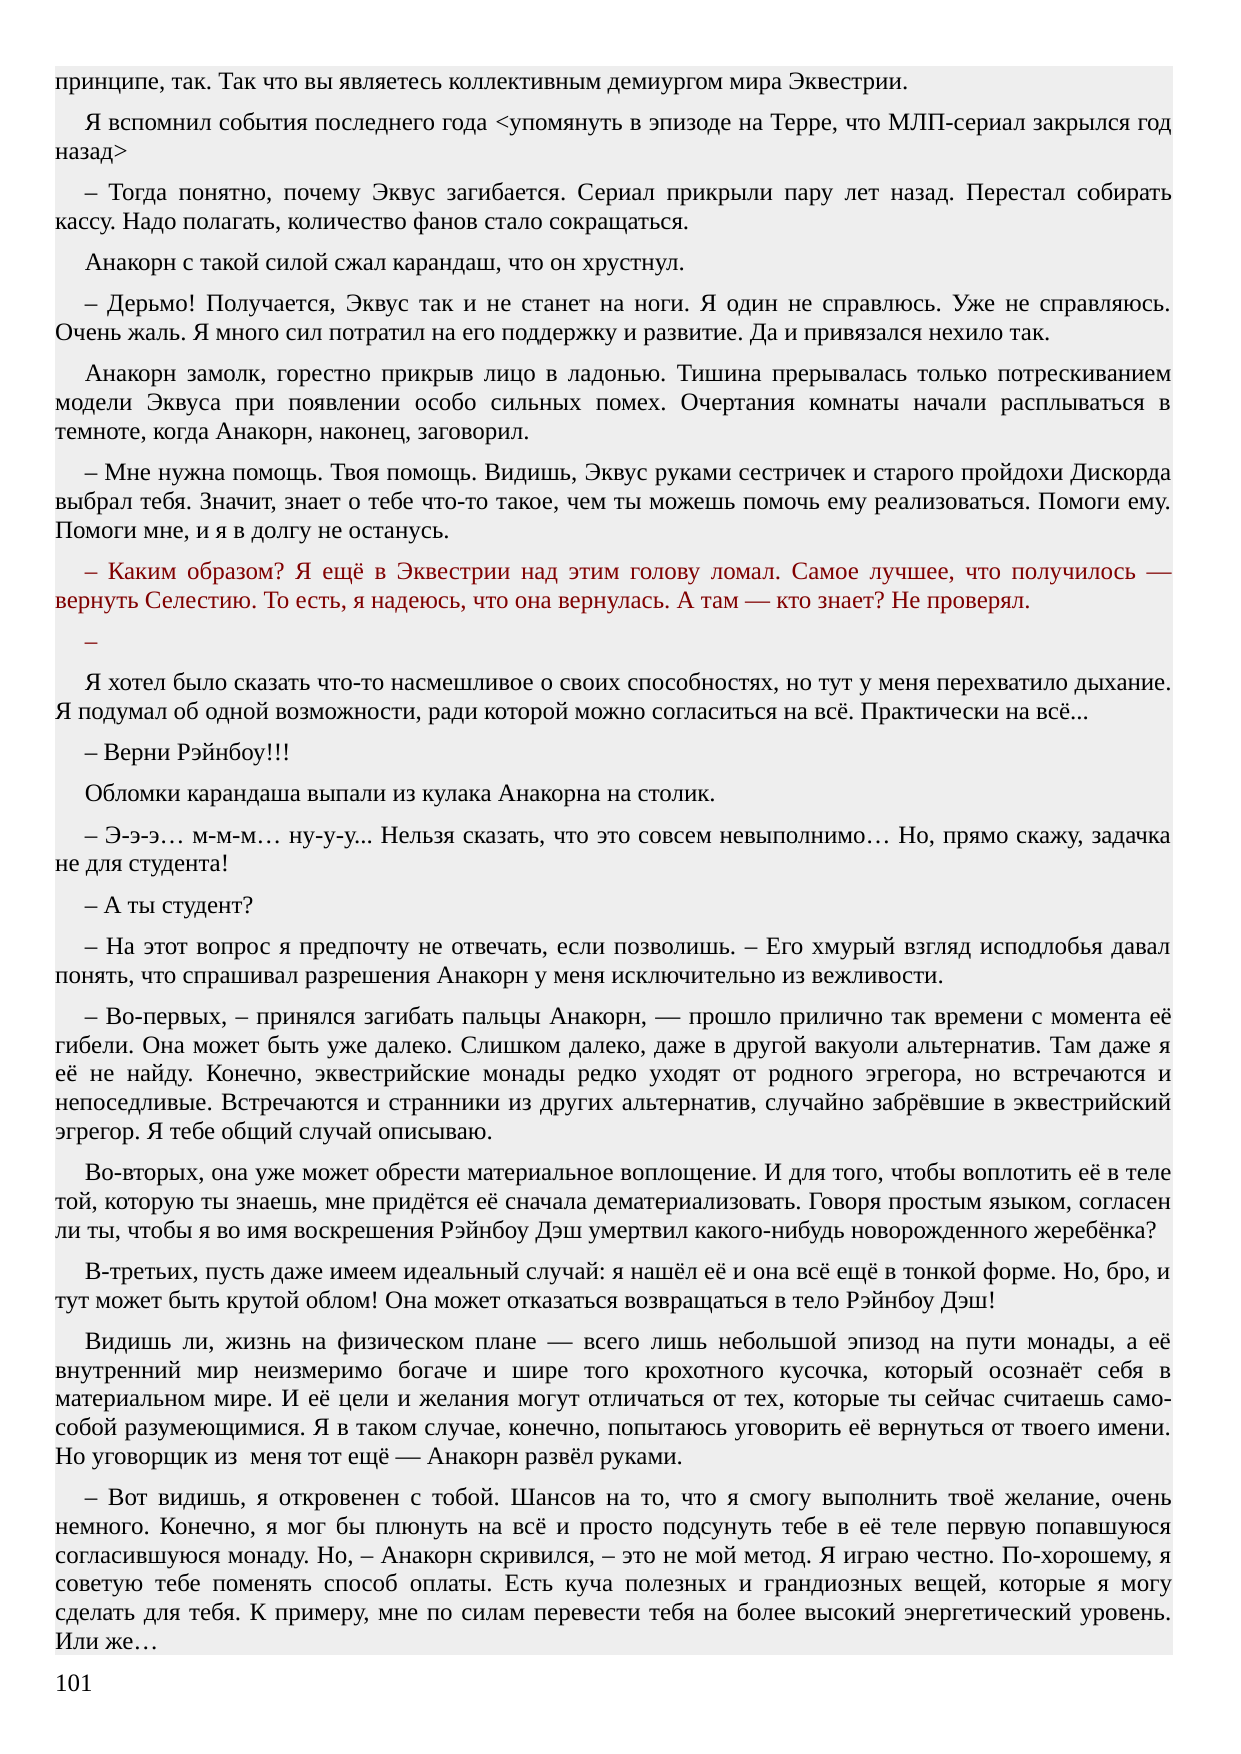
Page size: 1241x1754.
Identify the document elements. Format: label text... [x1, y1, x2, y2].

text принципе, так. Так что вы являетесь коллективным демиургом мира Эквестрии. [55, 66, 1173, 95]
text Во-вторых, она уже может обрести материальное воплощение. И для того, чтобы воплотить её в теле той, которую ты знаешь, мне придётся её сначала дематериализовать. Говоря простым языком, согласен ли ты, чтобы я во имя воскрешения Рэйнбоу Дэш умертвил какого-нибудь новорожденного жеребёнка? [55, 1157, 1173, 1243]
text Анакорн с такой силой сжал карандаш, что он хрустнул. [55, 247, 1173, 276]
text В-третьих, пусть даже имеем идеальный случай: я нашёл её и она всё ещё в тонкой форме. Но, бро, и тут может быть крутой облом! Она может отказаться возвращаться в тело Рэйнбоу Дэш! [55, 1256, 1173, 1313]
text – Э-э-э… м-м-м… ну-у-у... Нельзя сказать, что это совсем невыполнимо… Но, прямо скажу, задачка не для студента! [55, 820, 1173, 877]
text Я вспомнил события последнего года <упомянуть в эпизоде на Терре, что МЛП-сериал закрылся год назад> [55, 107, 1173, 165]
text – На этот вопрос я предпочту не отвечать, если позволишь. – Его хмурый взгляд исподлобья давал понять, что спрашивал разрешения Анакорн у меня исключительно из вежливости. [55, 931, 1173, 988]
text – Вот видишь, я откровенен с тобой. Шансов на то, что я смогу выполнить твоё желание, очень немного. Конечно, я мог бы плюнуть на всё и просто подсунуть тебе в её теле первую попавшуюся согласившуюся монаду. Но, – Анакорн скривился, – это не мой метод. Я играю честно. По-хорошему, я советую тебе поменять способ оплаты. Есть куча полезных и грандиозных вещей, которые я могу сделать для тебя. К примеру, мне по силам перевести тебя на более высокий энергетический уровень. Или же… [55, 1482, 1173, 1655]
text Видишь ли, жизнь на физическом плане — всего лишь небольшой эпизод на пути монады, а её внутренний мир неизмеримо богаче и шире того крохотного кусочка, который осознаёт себя в материальном мире. И её цели и желания могут отличаться от тех, которые ты сейчас считаешь само-собой разумеющимися. Я в таком случае, конечно, попытаюсь уговорить её вернуться от твоего имени. Но уговорщик из меня тот ещё — Анакорн развёл руками. [55, 1326, 1173, 1470]
text – Во-первых, – принялся загибать пальцы Анакорн, — прошло прилично так времени с момента её гибели. Она может быть уже далеко. Слишком далеко, даже в другой вакуоли альтернатив. Там даже я её не найду. Конечно, эквестрийские монады редко уходят от родного эгрегора, но встречаются и непоседливые. Встречаются и странники из других альтернатив, случайно забрёвшие в эквестрийский эгрегор. Я тебе общий случай описываю. [55, 1001, 1173, 1145]
text – Тогда понятно, почему Эквус загибается. Сериал прикрыли пару лет назад. Перестал собирать кассу. Надо полагать, количество фанов стало сокращаться. [55, 177, 1173, 235]
text – Мне нужна помощь. Твоя помощь. Видишь, Эквус руками сестричек и старого пройдохи Дискорда выбрал тебя. Значит, знает о тебе что-то такое, чем ты можешь помочь ему реализоваться. Помоги ему. Помоги мне, и я в долгу не останусь. [55, 457, 1173, 543]
text – Каким образом? Я ещё в Эквестрии над этим голову ломал. Самое лучшее, что получилось — вернуть Селестию. То есть, я надеюсь, что она вернулась. А там — кто знает? Не проверял. [55, 556, 1173, 613]
text Анакорн замолк, горестно прикрыв лицо в ладонью. Тишина прерывалась только потрескиванием модели Эквуса при появлении особо сильных помех. Очертания комнаты начали расплываться в темноте, когда Анакорн, наконец, заговорил. [55, 358, 1173, 445]
text – А ты студент? [55, 890, 1173, 918]
text – Дерьмо! Получается, Эквус так и не станет на ноги. Я один не справлюсь. Уже не справляюсь. Очень жаль. Я много сил потратил на его поддержку и развитие. Да и привязался нехило так. [55, 288, 1173, 346]
text Обломки карандаша выпали из кулака Анакорна на столик. [55, 778, 1173, 807]
text – [55, 626, 1173, 655]
text Я хотел было сказать что-то насмешливое о своих способностях, но тут у меня перехватило дыхание. Я подумал об одной возможности, ради которой можно согласиться на всё. Практически на всё... [55, 667, 1173, 725]
text – Верни Рэйнбоу!!! [55, 737, 1173, 766]
